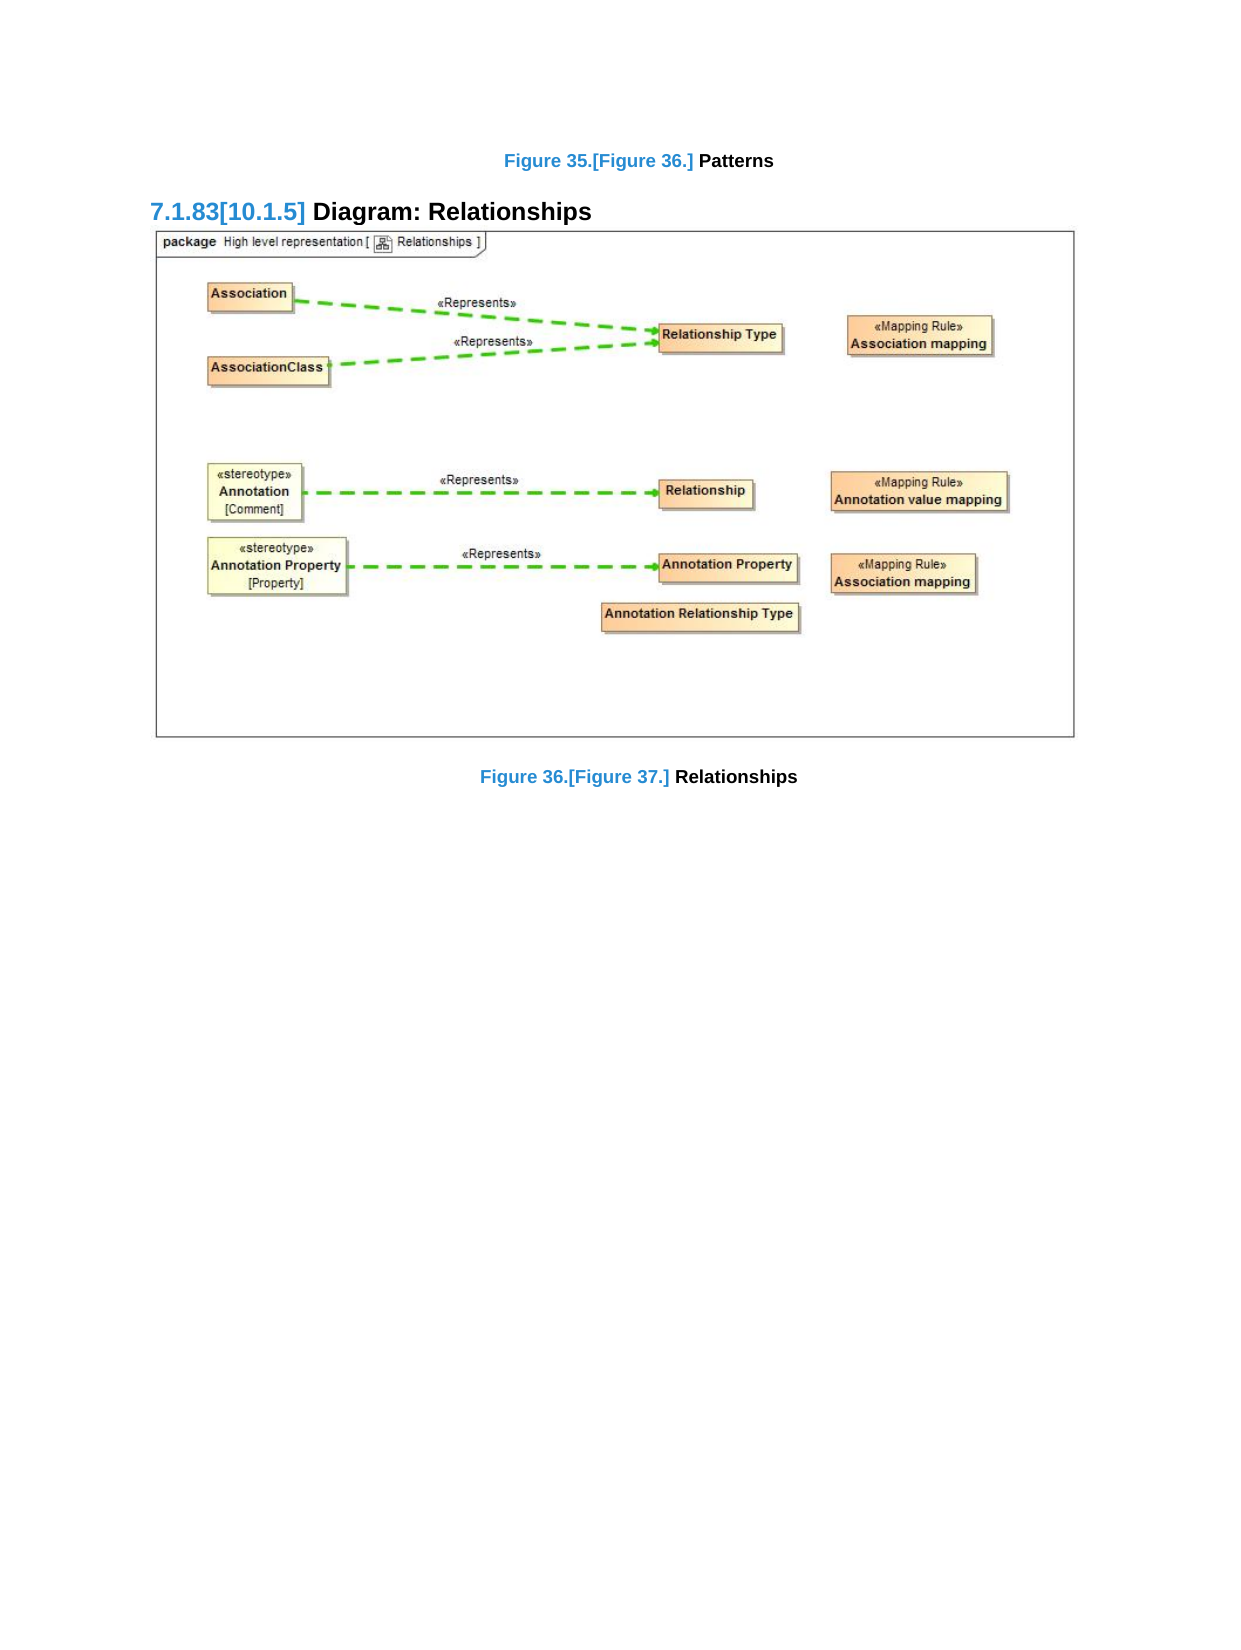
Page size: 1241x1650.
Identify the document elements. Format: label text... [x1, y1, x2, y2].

picture [150, 225, 1091, 754]
list Patterns [187, 150, 1090, 172]
list Relationships [187, 766, 1090, 787]
subtitle Diagram: Relationships [150, 197, 1090, 225]
